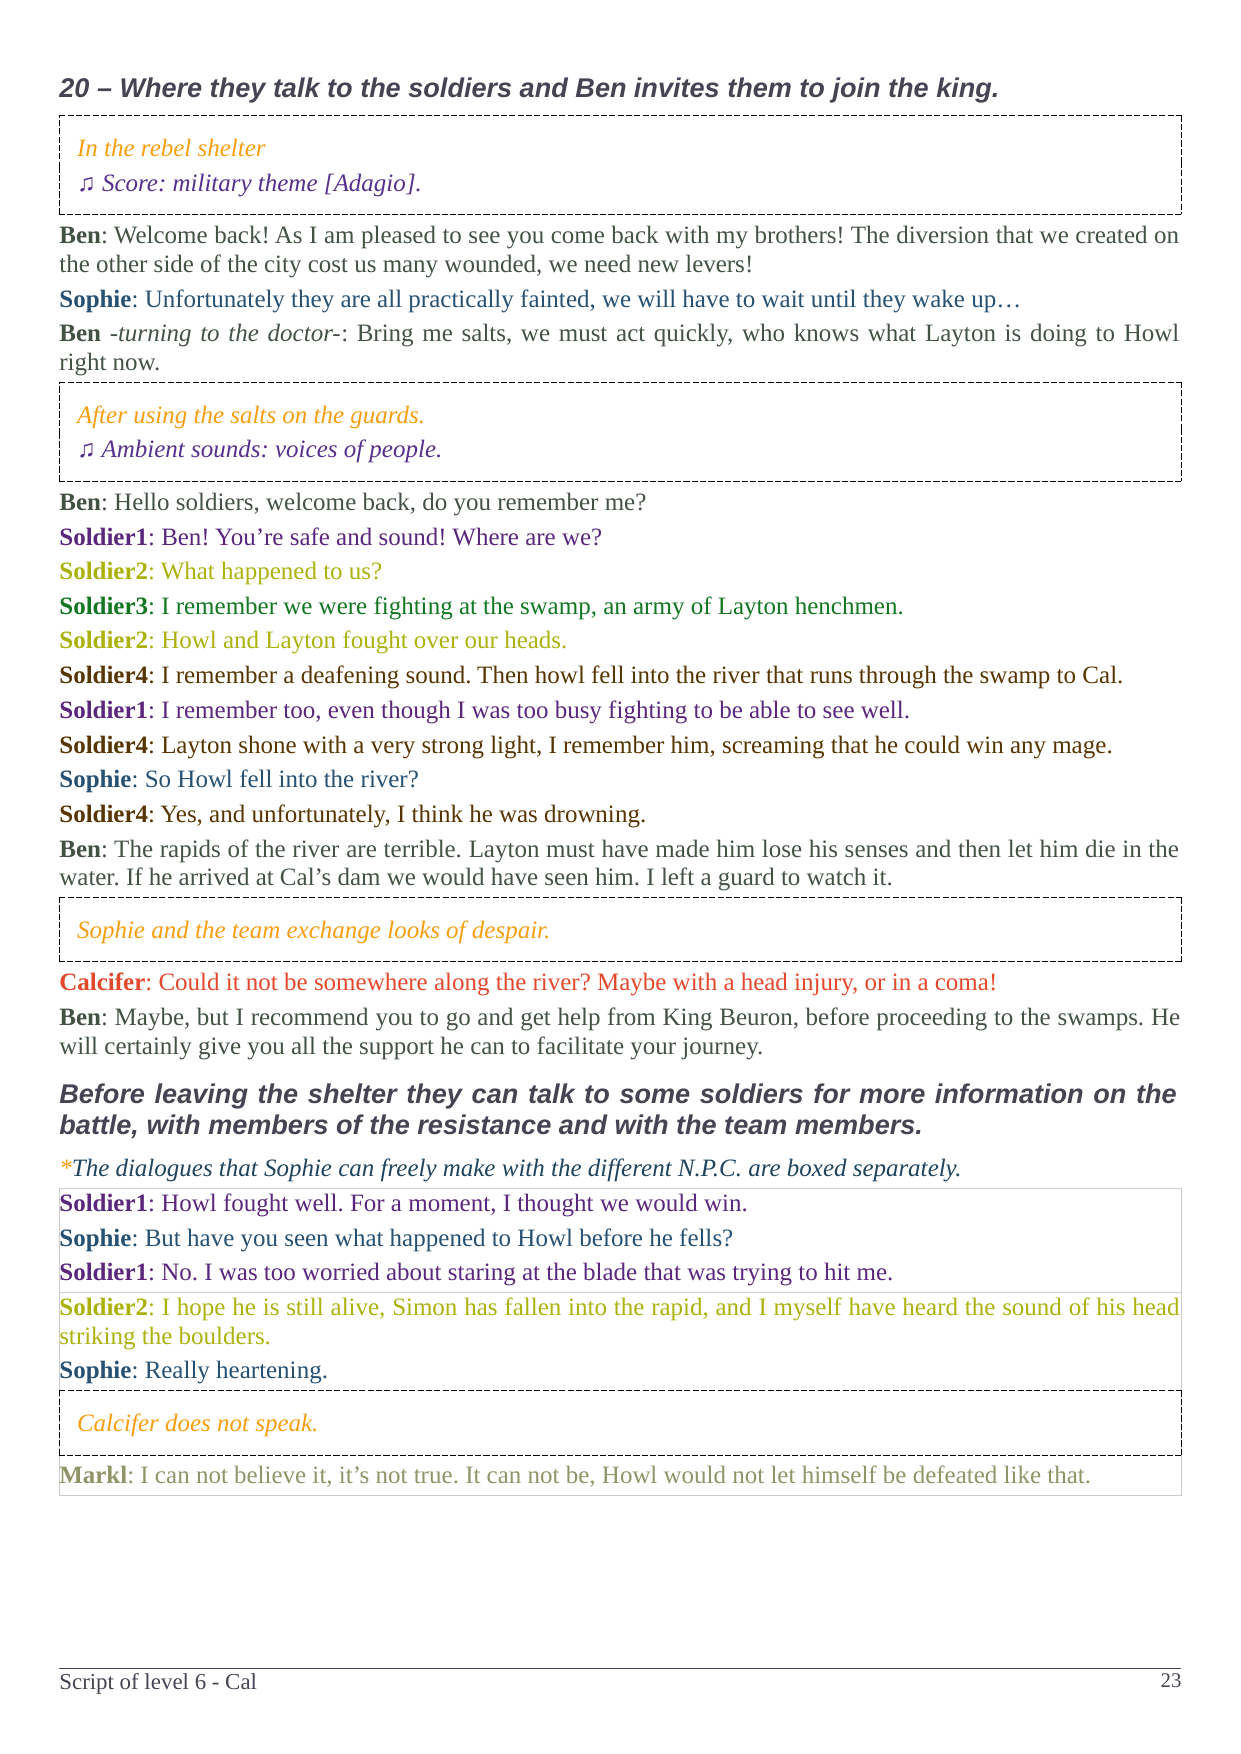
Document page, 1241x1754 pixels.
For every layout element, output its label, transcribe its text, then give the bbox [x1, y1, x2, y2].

text *The dialogues that Sophie can freely make with the different N.P.C. are boxed separately. [59, 1153, 1181, 1182]
text Soldier2: What happened to us? [59, 556, 1181, 585]
text Ben: The rapids of the river are terrible. Layton must have made him lose his senses and then let him die in the water. If he arrived at Cal’s dam we would have seen him. I left a guard to watch it. [59, 834, 1181, 891]
text Sophie and the team exchange looks of despair. [59, 897, 1181, 962]
text Ben: Hello soldiers, welcome back, do you remember me? [59, 487, 1181, 516]
text In the rebel shelter [59, 115, 1181, 150]
text ♫ Score: military theme [Adagio]. [59, 150, 1181, 214]
text Soldier4: Yes, and unfortunately, I think he was drowning. [59, 799, 1181, 828]
text ♫ Ambient sounds: voices of people. [59, 417, 1181, 481]
text Ben: Welcome back! As I am pleased to see you come back with my brothers! The diversion that we created on the other side of the city cost us many wounded, we need new levers! [59, 220, 1181, 278]
text Ben: Maybe, but I recommend you to go and get help from King Beuron, before proceeding to the swamps. He will certainly give you all the support he can to facilitate your journey. [59, 1002, 1181, 1060]
text Sophie: Unfortunately they are all practically fainted, we will have to wait until they wake up… [59, 284, 1181, 312]
table_header Soldier2: I hope he is still alive, Simon has fallen into the rapid, and I myself have heard the sound of his head striking the boulders. Sophie: Really heartening. Calcifer does not speak. Markl: I can not believe it, it’s not true. It can not be, Howl would not let himself be defeated like that. [60, 1293, 1181, 1495]
text Ben -turning to the doctor-: Bring me salts, we must act quickly, who knows what Layton is doing to Howl right now. [59, 318, 1181, 376]
text Soldier3: I remember we were fighting at the swamp, an army of Layton henchmen. [59, 591, 1181, 620]
subtitle Before leaving the shelter they can talk to some soldiers for more information on the battle, with members of the resistance and with the team members. [59, 1078, 1181, 1141]
subtitle 20 – Where they talk to the soldiers and Ben invites them to join the king. [59, 72, 1181, 103]
text After using the salts on the guards. [59, 382, 1181, 417]
text Sophie: So Howl fell into the river? [59, 764, 1181, 793]
text Soldier2: Howl and Layton fought over our heads. [59, 626, 1181, 654]
text Soldier4: I remember a deafening sound. Then howl fell into the river that runs through the swamp to Cal. [59, 660, 1181, 689]
text Soldier1: I remember too, even though I was too busy fighting to be able to see well. [59, 695, 1181, 724]
text Soldier1: Ben! You’re safe and sound! Where are we? [59, 522, 1181, 550]
text Calcifer: Could it not be somewhere along the river? Maybe with a head injury, or in a coma! [59, 967, 1181, 996]
text Soldier4: Layton shone with a very strong light, I remember him, screaming that he could win any mage. [59, 730, 1181, 758]
table_header Soldier1: Howl fought well. For a moment, I thought we would win. Sophie: But have you seen what happened to Howl before he fells? Soldier1: No. I was too worried about staring at the blade that was trying to hit me. [60, 1189, 1181, 1292]
